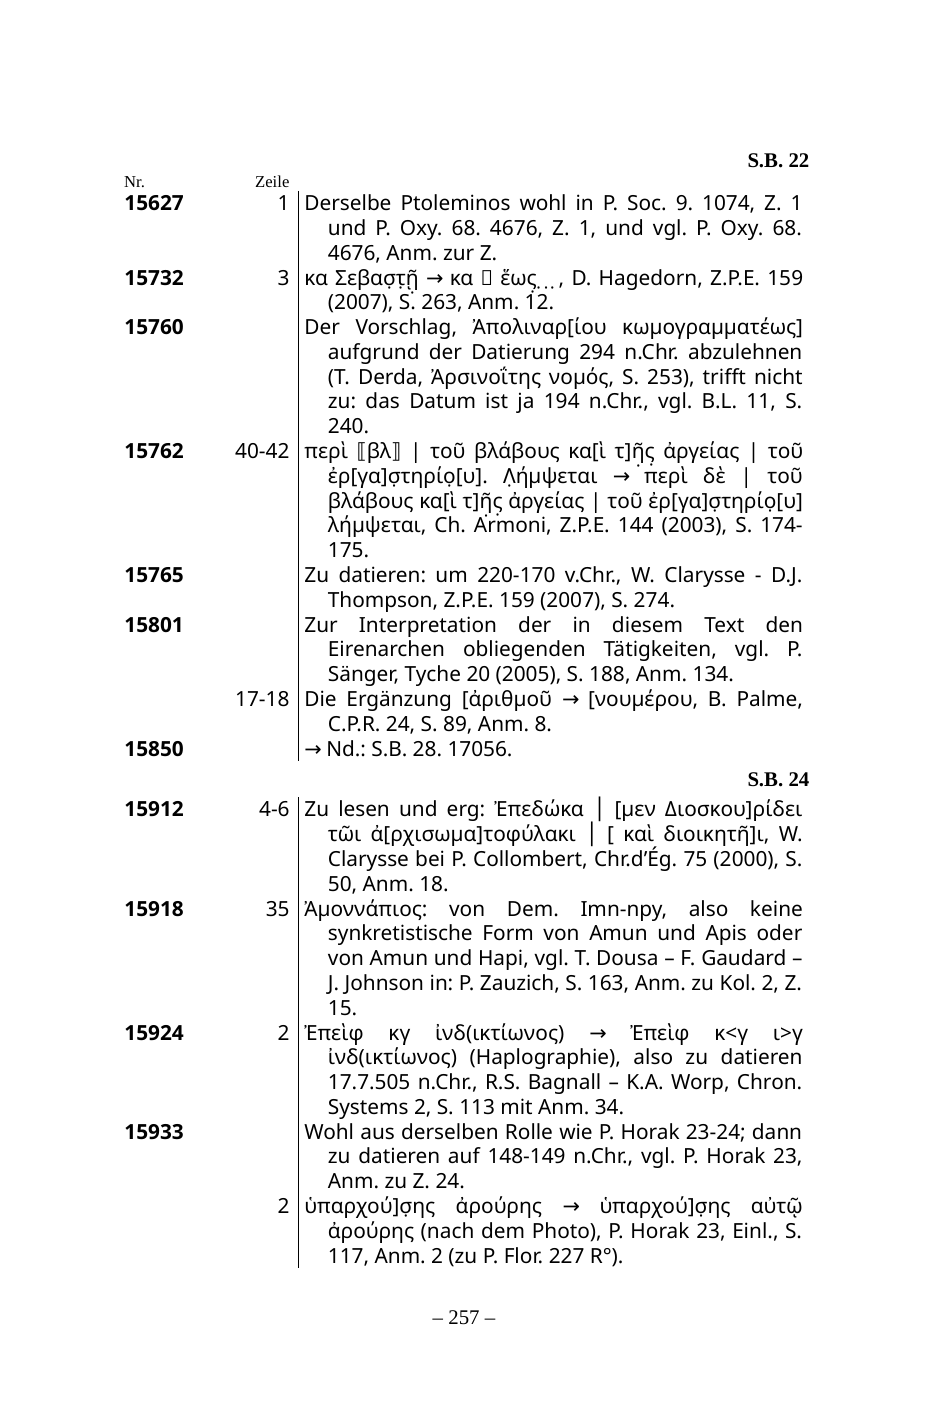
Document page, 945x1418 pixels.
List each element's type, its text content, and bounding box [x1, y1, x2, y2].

table_cell 40-42 [207, 439, 298, 563]
table_cell 15760 [118, 315, 298, 439]
table_cell 15924 [118, 1020, 207, 1119]
table_cell περὶ ⟦βλ⟧ | τοῦ βλάβους κα[ὶ τ]ῆ̣ς̣ ἀργείας | τοῦ ἐρ[γα]σ̣τηρίο̣[υ]. Λ̣ήμψεται → περὶ δὲ | τοῦ βλάβους κα[ὶ τ]ῆ̣ς̣ ἀργείας | τοῦ ἐρ[γα]σ̣τηρίο̣[υ] λήμψεται, Ch. Armoni, Z.P.E. 144 (2003), S. 174-175. [299, 439, 809, 563]
table_cell Derselbe Ptoleminos wohl in P. Soc. 9. 1074, Z. 1 und P. Oxy. 68. 4676, Z. 1, und vgl. P. Oxy. 68. 4676, Anm. zur Z. [299, 191, 809, 265]
table_cell 17-18 [118, 687, 298, 736]
table_header 15912 [118, 797, 207, 896]
table_cell 2 [118, 1194, 298, 1268]
table_cell 15850 [118, 736, 298, 761]
table_cell Die Ergänzung [ἀριθμοῦ → [νουμέρου, B. Palme, C.P.R. 24, S. 89, Anm. 8. [299, 687, 809, 736]
table_cell κα Σεβασ̣τ̣ῇ̣ → κα  ἕως̣ ̣ ̣ ̣, D. Hagedorn, Z.P.E. 159 (2007), S. 263, Anm. 12. [299, 265, 809, 315]
table_cell Zur Interpretation der in diesem Text den Eirenarchen obliegenden Tätigkeiten, vgl. P. Sänger, Tyche 20 (2005), S. 188, Anm. 134. [299, 612, 809, 687]
table_cell 3 [207, 265, 298, 315]
table_cell 15918 [118, 896, 207, 1020]
table_cell 15765 [118, 563, 298, 612]
table_cell 15801 [118, 612, 298, 687]
subtitle S.B. 24 [118, 767, 809, 791]
table_cell Zu datieren: um 220-170 v.Chr., W. Clarysse - D.J. Thompson, Z.P.E. 159 (2007), S. 274. [299, 563, 809, 612]
table_cell 15933 [118, 1119, 298, 1194]
table_cell 35 [207, 896, 298, 1020]
table_cell Ἀμοννάπιος: von Dem. Imn-npy, also keine synkretistische Form von Amun und Apis oder von Amun und Hapi, vgl. T. Dousa – F. Gaudard – J. Johnson in: P. Zauzich, S. 163, Anm. zu Kol. 2, Z. 15. [299, 896, 809, 1020]
table_header 4-6 [207, 797, 298, 896]
table_cell 2 [207, 1020, 298, 1119]
table_cell ὑπαρχού]σ̣ης ἀρούρης → ὑπαρχού]σ̣ης αὐτῷ ἀρούρης (nach dem Photo), P. Horak 23, Einl., S. 117, Anm. 2 (zu P. Flor. 227 R°). [299, 1194, 809, 1268]
table_cell 15732 [118, 265, 207, 315]
table_cell 1 [207, 191, 298, 265]
table_cell Der Vorschlag, Ἀπολιναρ[ίου κωμογραμματέως] aufgrund der Datierung 294 n.Chr. abzulehnen (T. Derda, Ἀρσινοΐτης νομός, S. 253), trifft nicht zu: das Datum ist ja 194 n.Chr., vgl. B.L. 11, S. 240. [299, 315, 809, 439]
table_cell 15762 [118, 439, 207, 563]
table_cell → Nd.: S.B. 28. 17056. [299, 736, 809, 761]
table_header Zu lesen und erg: Ἐπεδώκα │ [μεν Διοσκου]ρίδει τῶι ἀ[ρχισωμα]τοφύλακι │ [ καὶ διοικητῆ]ι, W. Clarysse bei P. Collombert, Chr.d’Ég. 75 (2000), S. 50, Anm. 18. [299, 797, 809, 896]
table_cell Ἐπεὶφ κγ ἰνδ(ικτίωνος) → Ἐπεὶφ κ<γ ι>γ ἰνδ(ικτίωνος) (Haplographie), also zu datieren 17.7.505 n.Chr., R.S. Bagnall – K.A. Worp, Chron. Systems 2, S. 113 mit Anm. 34. [299, 1020, 809, 1119]
table_cell 15627 [118, 191, 207, 265]
table_cell Wohl aus derselben Rolle wie P. Horak 23-24; dann zu datieren auf 148-149 n.Chr., vgl. P. Horak 23, Anm. zu Z. 24. [299, 1119, 809, 1194]
